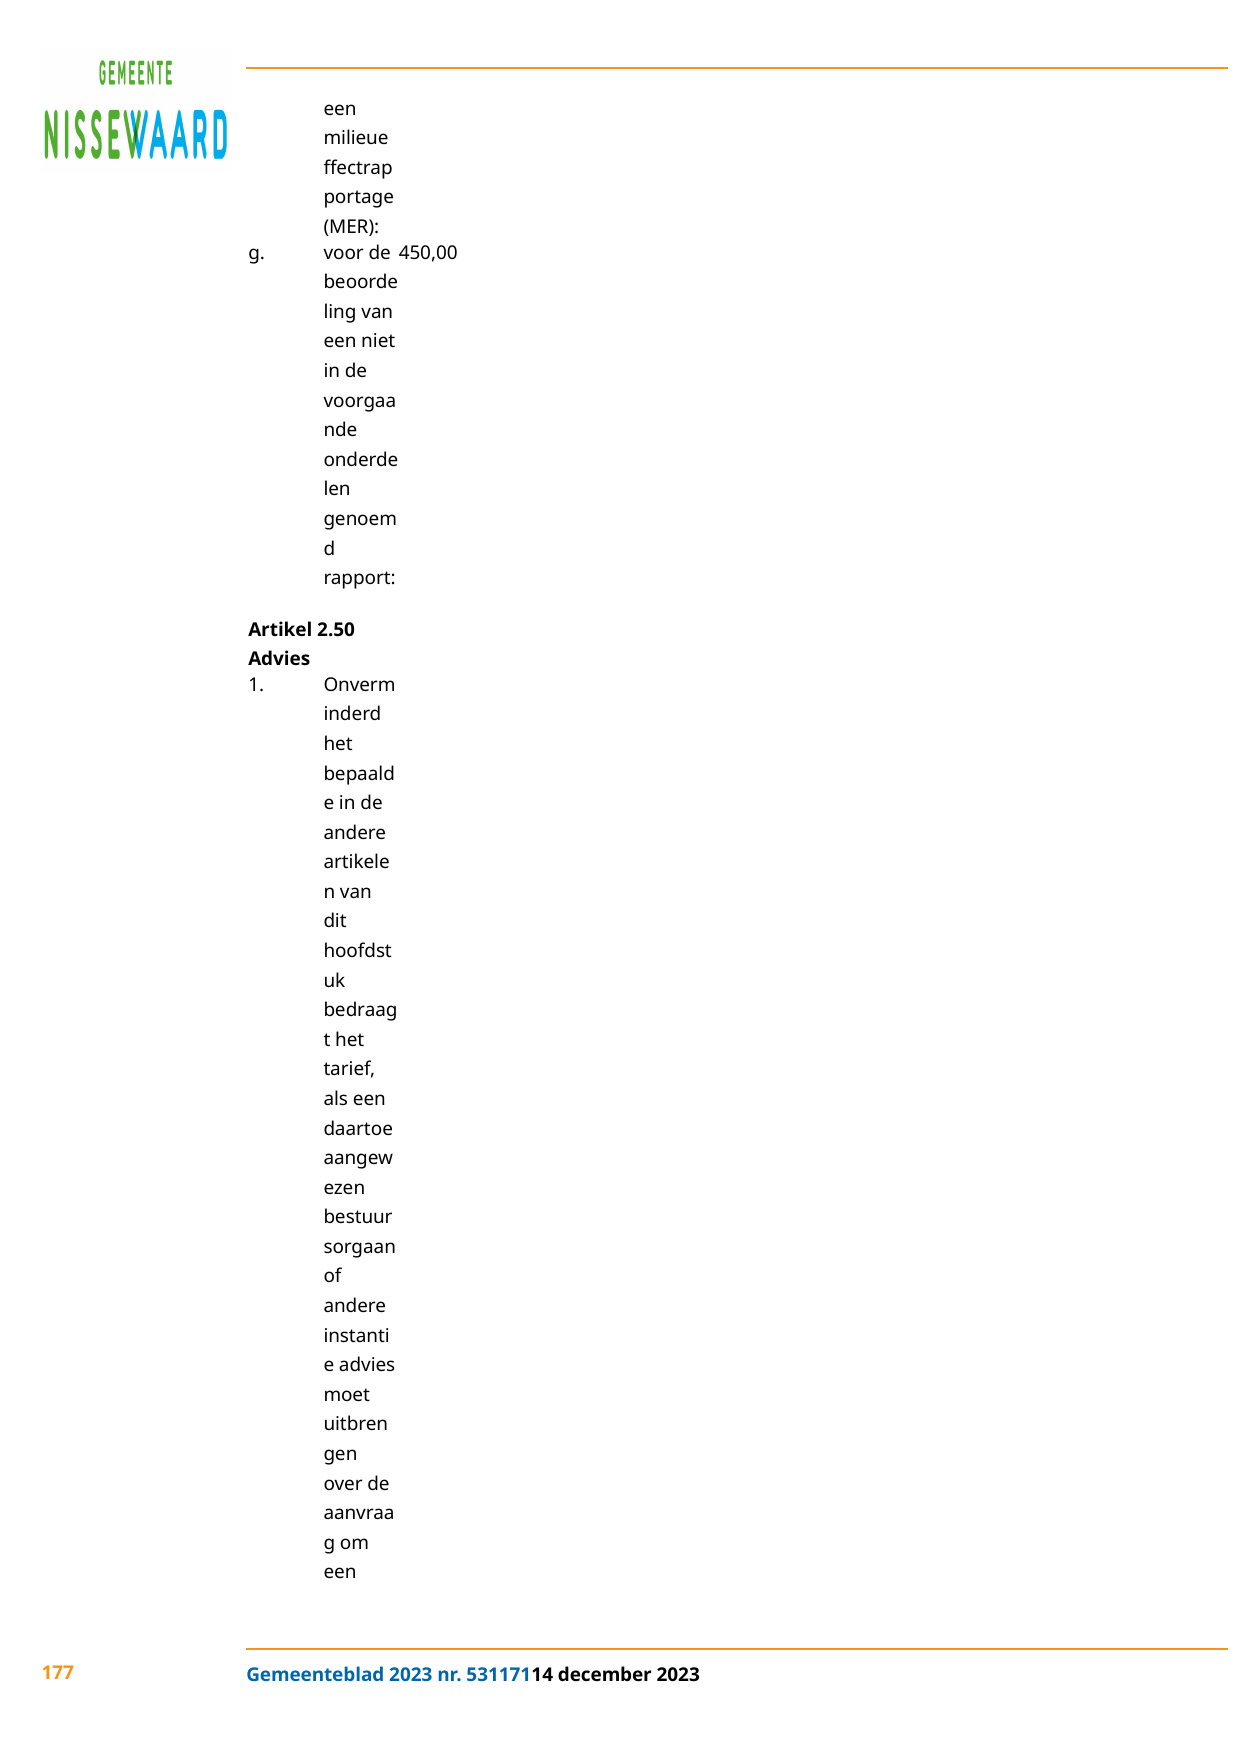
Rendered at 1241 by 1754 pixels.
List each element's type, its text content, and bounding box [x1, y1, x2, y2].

table_cell [399, 95, 474, 239]
table_cell [248, 95, 323, 239]
table_cell 450,00 [399, 239, 474, 590]
table_cell Onverminderd het bepaalde in de andere artikelen van dit hoofdstuk bedraagt het tarief, als een daartoe aangewezen bestuursorgaan of andere instantie advies moet uitbrengen over de aanvraag om een [323, 671, 398, 1584]
table_cell 1. [248, 671, 323, 1584]
table_cell [399, 616, 474, 671]
table_cell voor de beoordeling van een niet in de voorgaande onderdelen genoemd rapport: [323, 239, 398, 590]
table_cell Artikel 2.50 Advies [248, 616, 398, 671]
table_cell [323, 590, 398, 616]
table_cell [399, 671, 474, 1584]
table_cell [399, 590, 474, 616]
table_cell g. [248, 239, 323, 590]
picture [41, 47, 231, 172]
table_cell [248, 590, 323, 616]
table_cell een milieueffectrapportage (MER): [323, 95, 398, 239]
